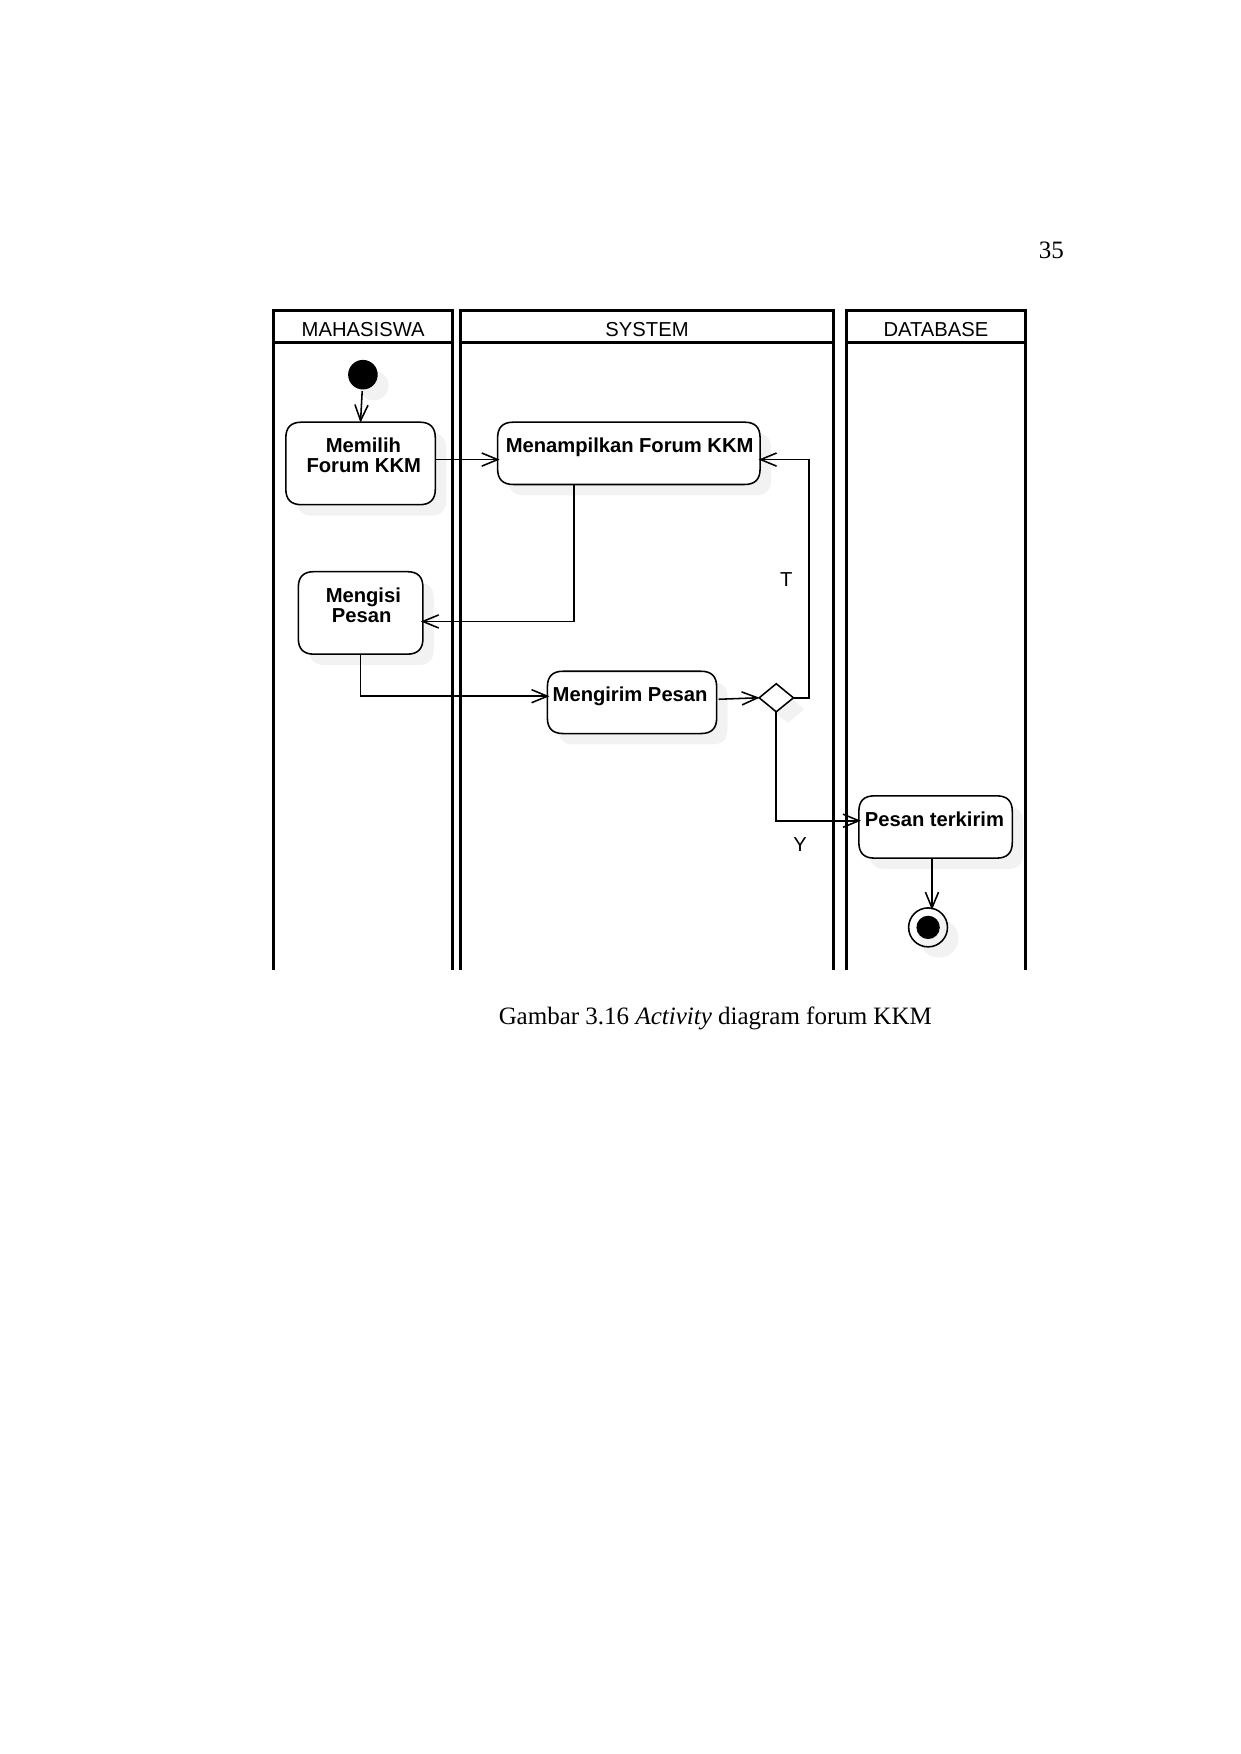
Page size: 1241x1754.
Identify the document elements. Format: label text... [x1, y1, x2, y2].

text Gambar 3.16 Activity diagram forum KKM [367, 294, 1063, 1030]
